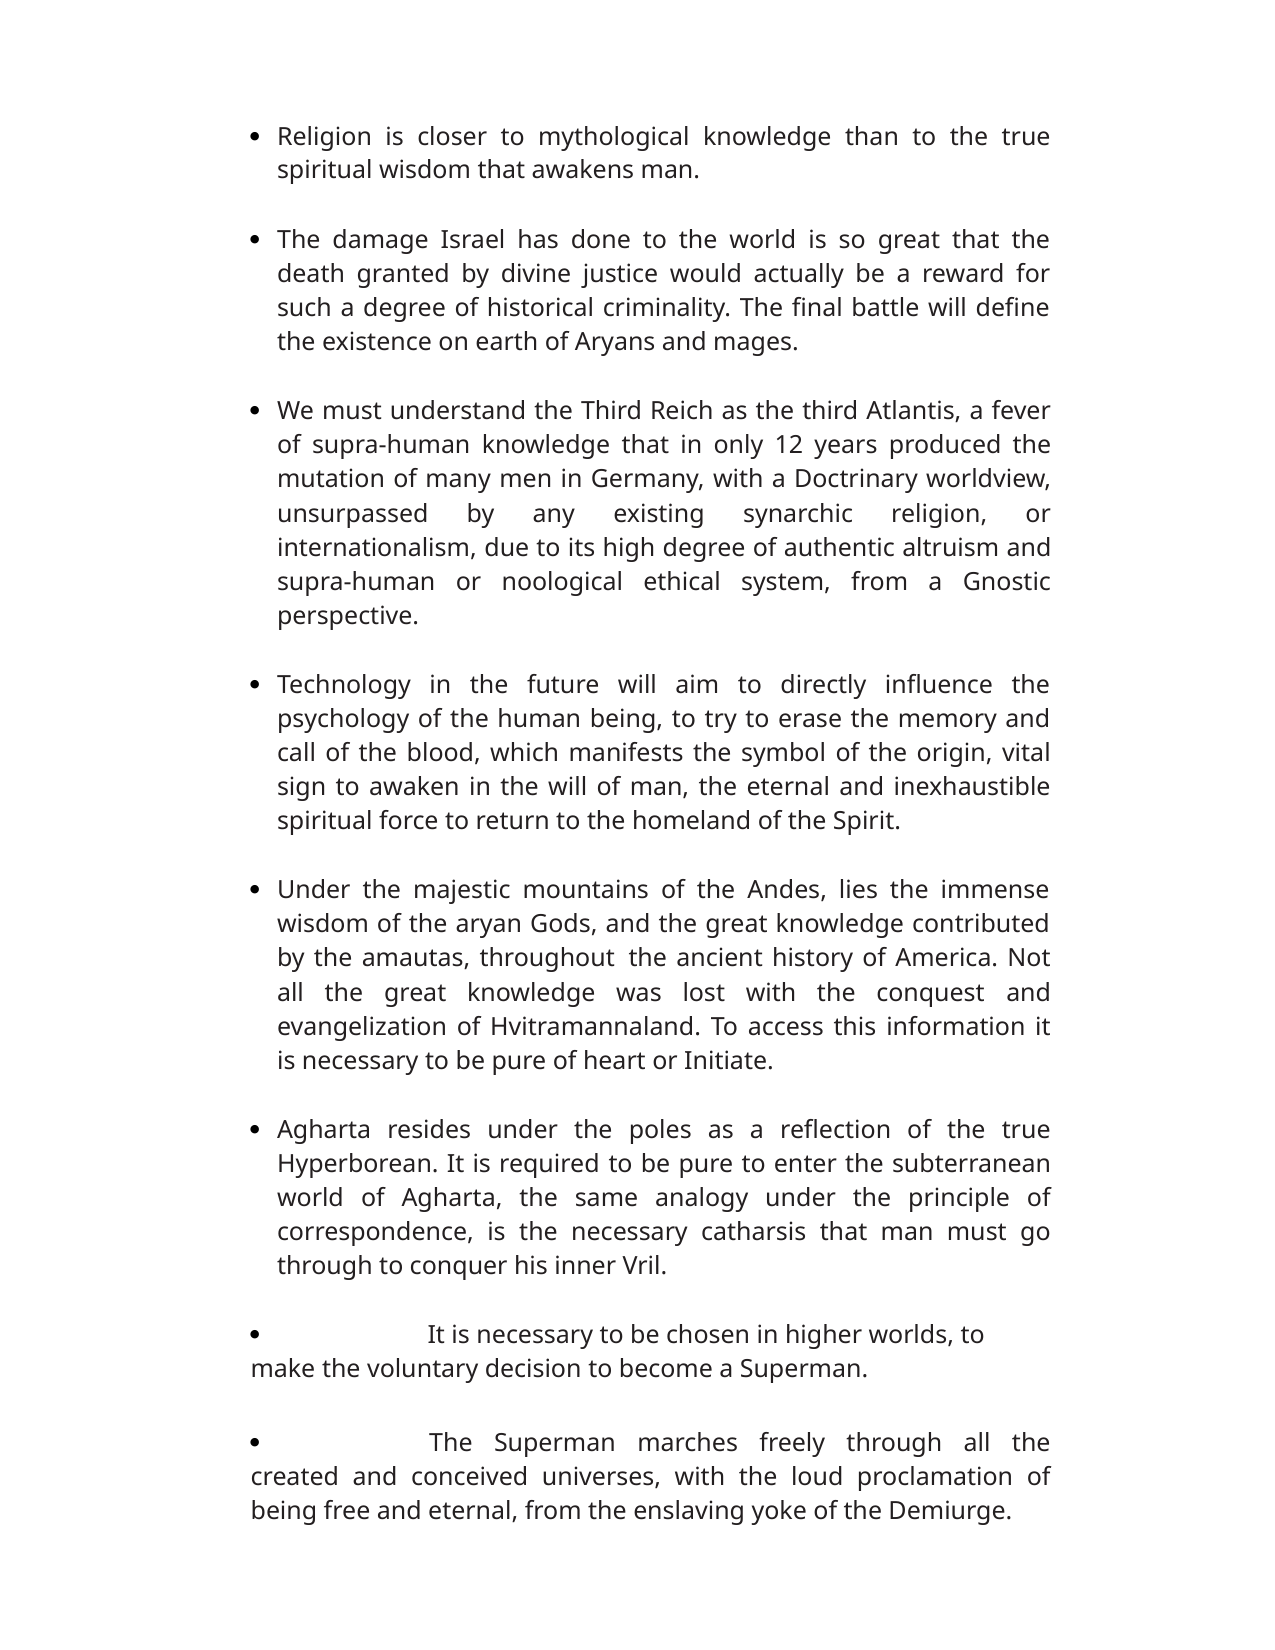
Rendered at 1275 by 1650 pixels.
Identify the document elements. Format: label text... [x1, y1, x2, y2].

list We must understand the Third Reich as the third Atlantis, a fever of supra-human knowledge that in only 12 years produced the mutation of many men in Germany, with a Doctrinary worldview, unsurpassed by any existing synarchic religion, or internationalism, due to its high degree of authentic altruism and supra-human or noological ethical system, from a Gnostic perspective. [250, 393, 1052, 631]
list Under the majestic mountains of the Andes, lies the immense wisdom of the aryan Gods, and the great knowledge contributed by the amautas, throughout the ancient history of America. Not all the great knowledge was lost with the conquest and evangelization of Hvitramannaland. To access this information it is necessary to be pure of heart or Initiate. [250, 872, 1051, 1076]
list Religion is closer to mythological knowledge than to the true spiritual wisdom that awakens man. [250, 118, 1051, 186]
list The damage Israel has done to the world is so great that the death granted by divine justice would actually be a reward for such a degree of historical criminality. The final battle will define the existence on earth of Aryans and mages. [250, 221, 1051, 358]
list Agharta resides under the poles as a reflection of the true Hyperborean. It is required to be pure to enter the subterranean world of Agharta, the same analogy under the principle of correspondence, is the necessary catharsis that man must go through to conquer his inner Vril. [250, 1111, 1051, 1282]
list Technology in the future will aim to directly influence the psychology of the human being, to try to erase the memory and call of the blood, which manifests the symbol of the origin, vital sign to awaken in the will of man, the eternal and inexhaustible spiritual force to return to the homeland of the Spirit. [250, 667, 1051, 837]
list The Superman marches freely through all the created and conceived universes, with the loud proclamation of being free and eternal, from the enslaving yoke of the Demiurge. [250, 1424, 1051, 1526]
list It is necessary to be chosen in higher worlds, to make the voluntary decision to become a Superman. [250, 1317, 1049, 1385]
